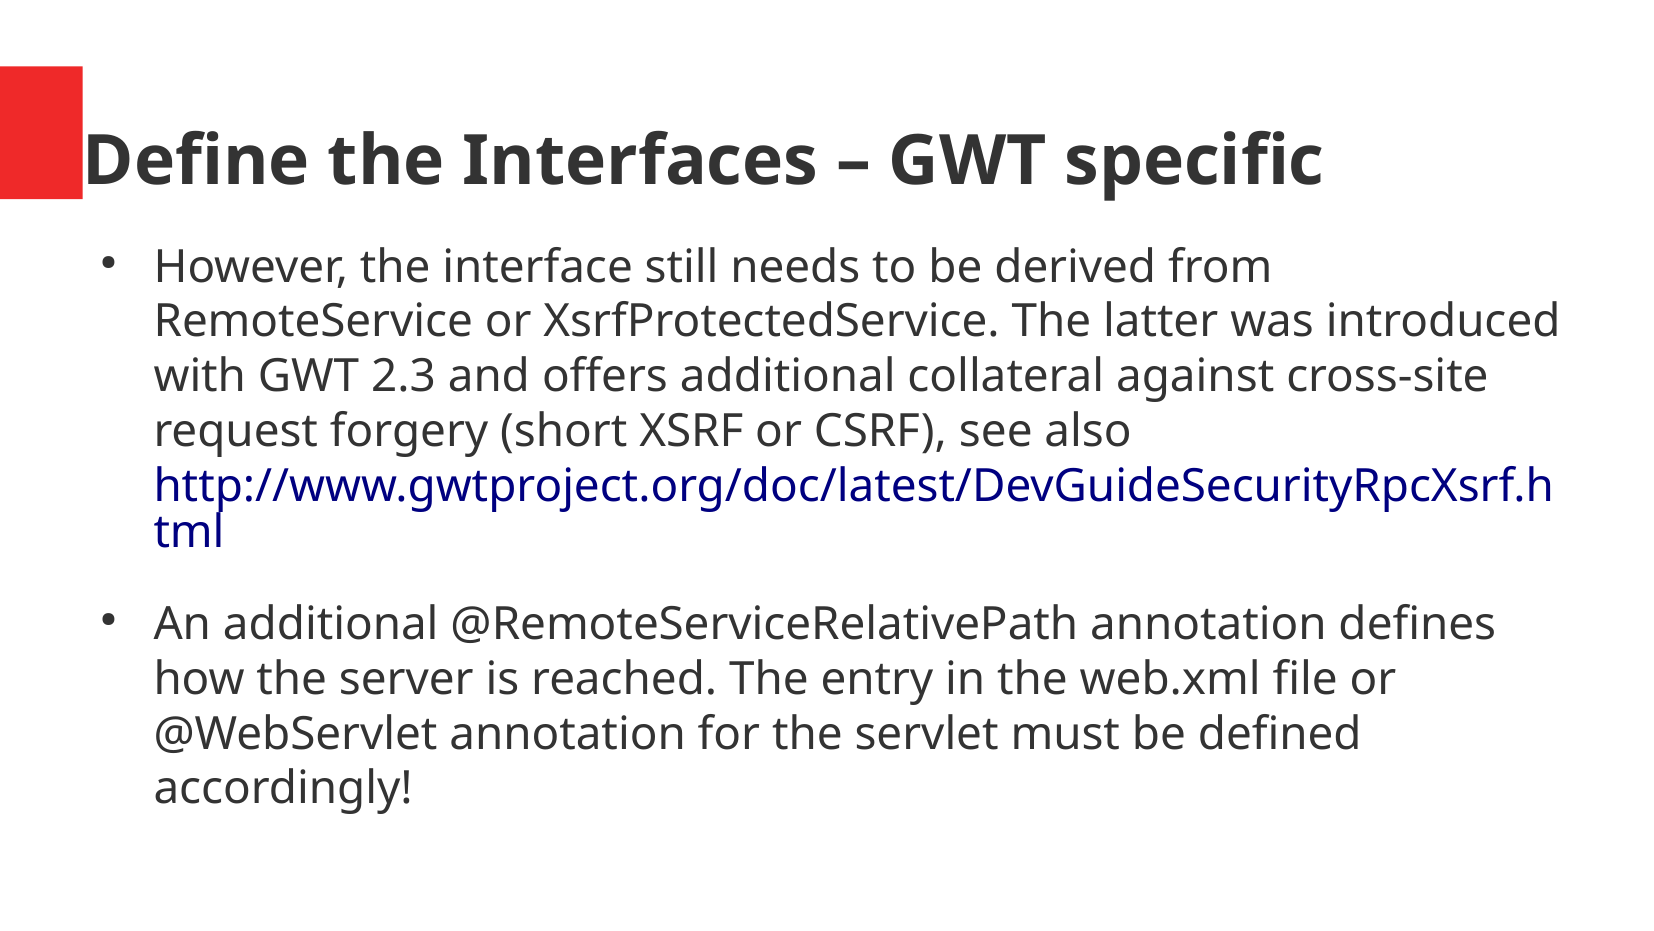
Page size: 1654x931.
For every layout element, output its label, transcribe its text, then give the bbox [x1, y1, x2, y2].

list However, the interface still needs to be derived from RemoteService or XsrfProtectedService. The latter was introduced with GWT 2.3 and offers additional collateral against cross-site request forgery (short XSRF or CSRF), see also http://www.gwtproject.org/doc/latest/DevGuideSecurityRpcXsrf.html An additional @RemoteServiceRelativePath annotation defines how the server is reached. The entry in the web.xml file or @WebServlet annotation for the servlet must be defined accordingly! [82, 236, 1571, 840]
title Define the Interfaces – GWT specific [82, 0, 1571, 236]
